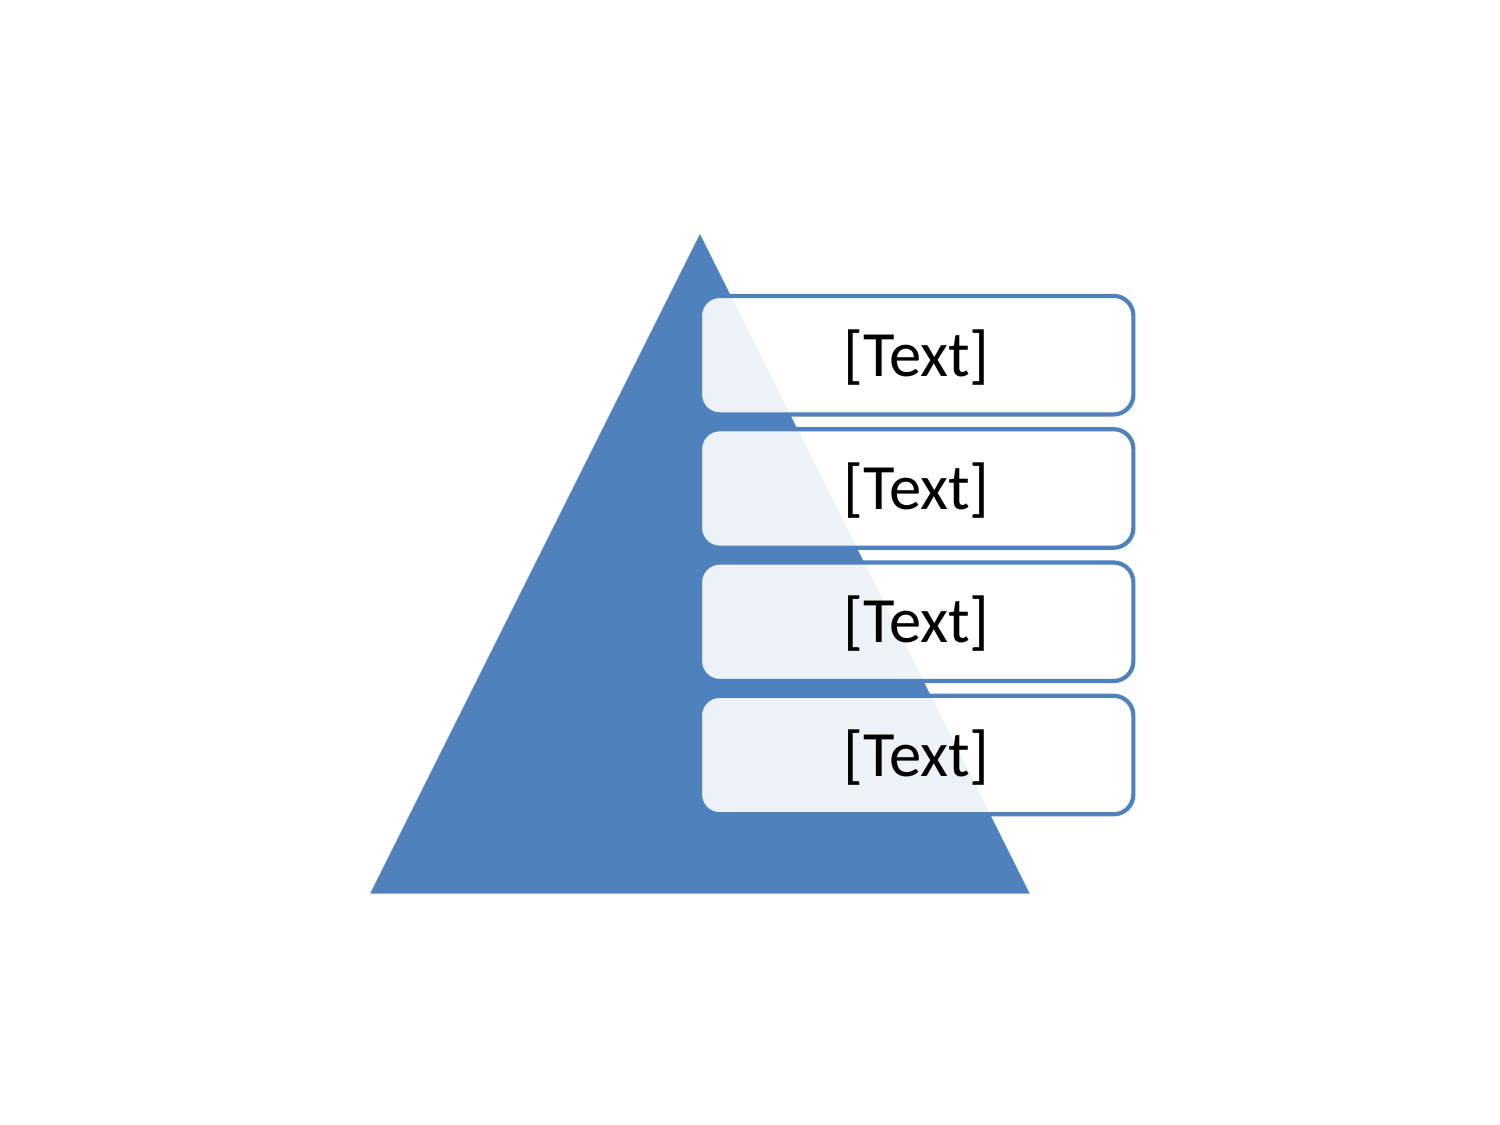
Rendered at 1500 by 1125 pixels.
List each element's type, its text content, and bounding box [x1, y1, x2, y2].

text_box [Text] [699, 295, 1134, 415]
text_box [Text] [699, 695, 1134, 815]
text_box [366, 229, 1034, 896]
text_box [Text] [699, 562, 1134, 682]
text_box [Text] [699, 429, 1134, 548]
